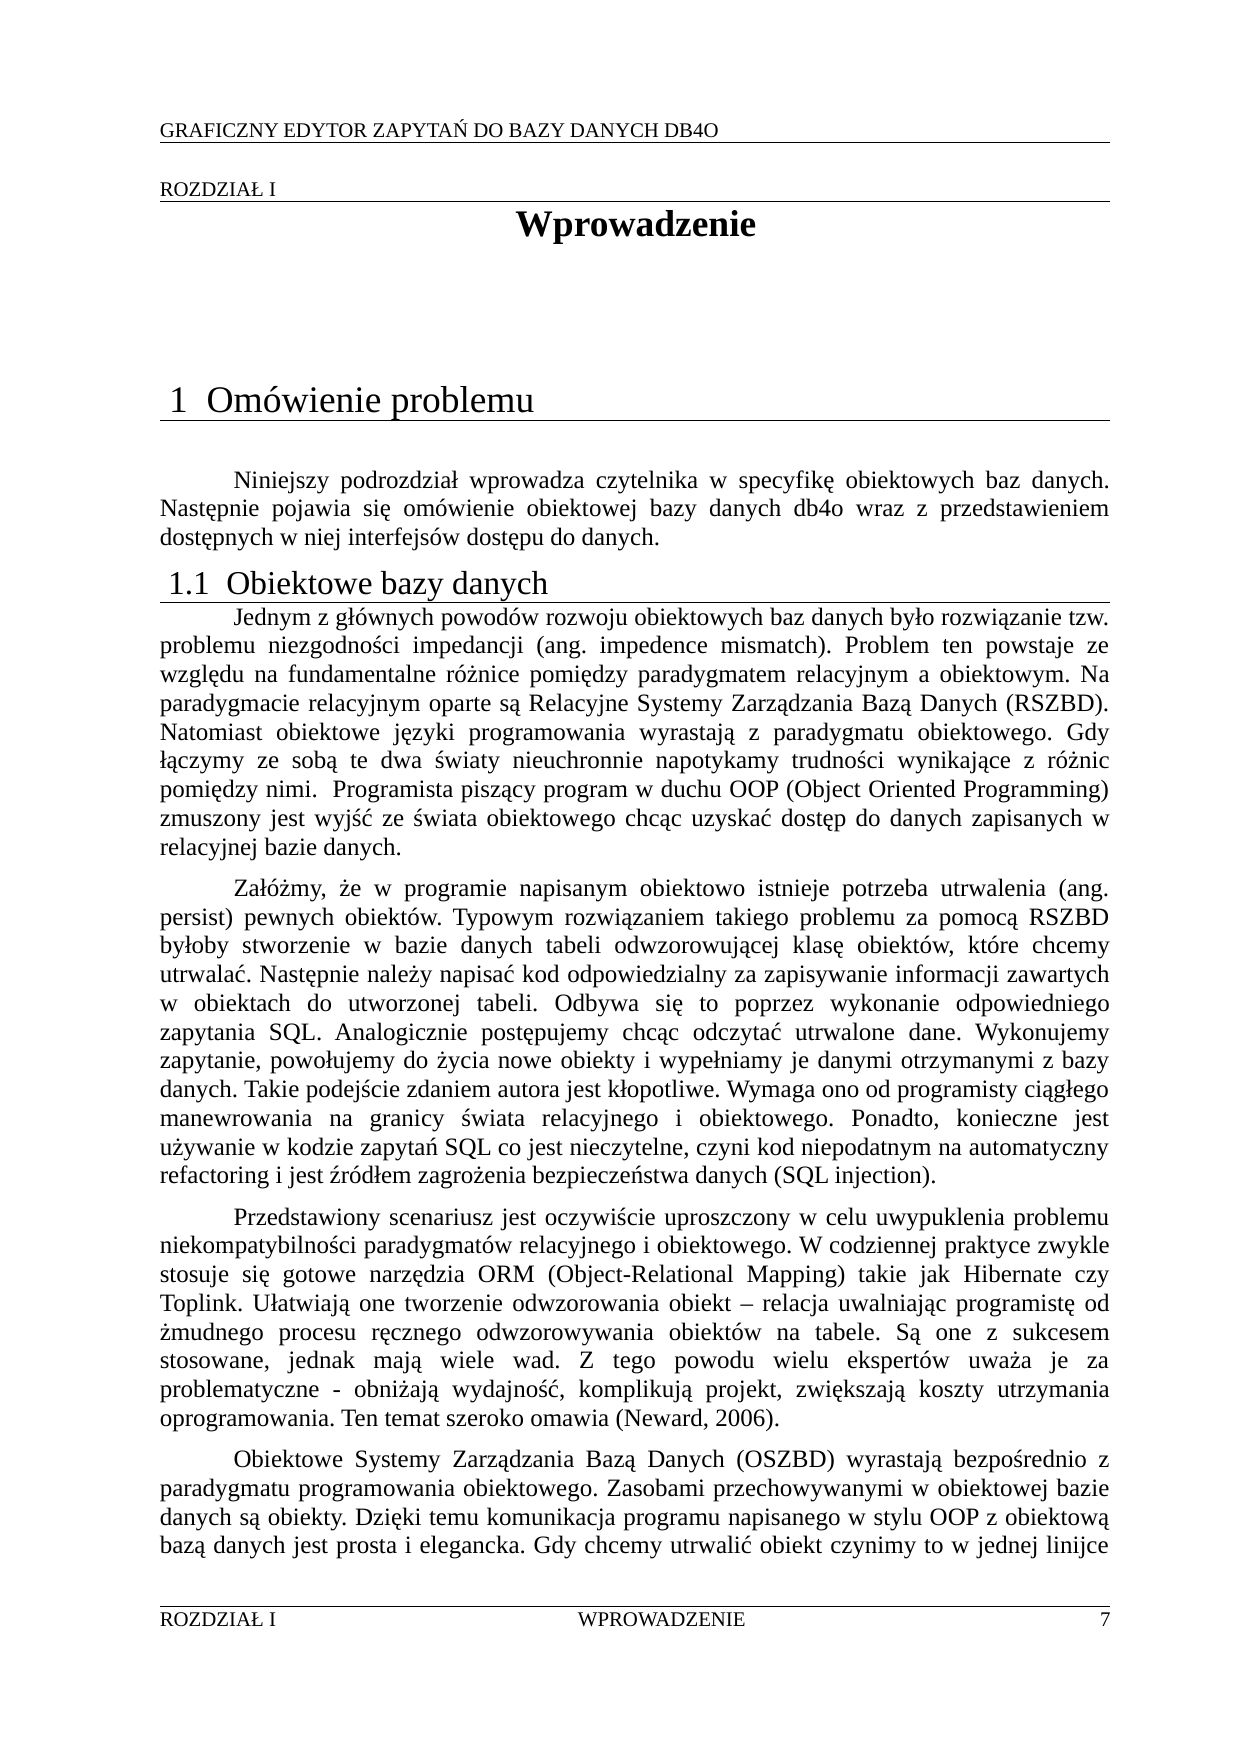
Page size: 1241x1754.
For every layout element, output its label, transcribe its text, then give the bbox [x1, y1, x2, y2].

text Załóżmy, że w programie napisanym obiektowo istnieje potrzeba utrwalenia (ang. persist) pewnych obiektów. Typowym rozwiązaniem takiego problemu za pomocą RSZBD byłoby stworzenie w bazie danych tabeli odwzorowującej klasę obiektów, które chcemy utrwalać. Następnie należy napisać kod odpowiedzialny za zapisywanie informacji zawartych w obiektach do utworzonej tabeli. Odbywa się to poprzez wykonanie odpowiedniego zapytania SQL. Analogicznie postępujemy chcąc odczytać utrwalone dane. Wykonujemy zapytanie, powołujemy do życia nowe obiekty i wypełniamy je danymi otrzymanymi z bazy danych. Takie podejście zdaniem autora jest kłopotliwe. Wymaga ono od programisty ciągłego manewrowania na granicy świata relacyjnego i obiektowego. Ponadto, konieczne jest używanie w kodzie zapytań SQL co jest nieczytelne, czyni kod niepodatnym na automatyczny refactoring i jest źródłem zagrożenia bezpieczeństwa danych (SQL injection). [159, 873, 1110, 1189]
text Wprowadzenie [161, 202, 1110, 244]
text Przedstawiony scenariusz jest oczywiście uproszczony w celu uwypuklenia problemu niekompatybilności paradygmatów relacyjnego i obiektowego. W codziennej praktyce zwykle stosuje się gotowe narzędzia ORM (Object-Relational Mapping) takie jak Hibernate czy Toplink. Ułatwiają one tworzenie odwzorowania obiekt – relacja uwalniając programistę od żmudnego procesu ręcznego odwzorowywania obiektów na tabele. Są one z sukcesem stosowane, jednak mają wiele wad. Z tego powodu wielu ekspertów uważa je za problematyczne - obniżają wydajność, komplikują projekt, zwiększają koszty utrzymania oprogramowania. Ten temat szeroko omawia (Neward, 2006). [159, 1202, 1110, 1432]
subtitle Obiektowe bazy danych [159, 563, 1110, 602]
subtitle Omówienie problemu [159, 377, 1110, 420]
text Niniejszy podrozdział wprowadza czytelnika w specyfikę obiektowych baz danych. Następnie pojawia się omówienie obiektowej bazy danych db4o wraz z przedstawieniem dostępnych w niej interfejsów dostępu do danych. [159, 465, 1110, 551]
subtitle ROZDZIAŁ I [159, 177, 1110, 201]
text Jednym z głównych powodów rozwoju obiektowych baz danych było rozwiązanie tzw. problemu niezgodności impedancji (ang. impedence mismatch). Problem ten powstaje ze względu na fundamentalne różnice pomiędzy paradygmatem relacyjnym a obiektowym. Na paradygmacie relacyjnym oparte są Relacyjne Systemy Zarządzania Bazą Danych (RSZBD). Natomiast obiektowe języki programowania wyrastają z paradygmatu obiektowego. Gdy łączymy ze sobą te dwa światy nieuchronnie napotykamy trudności wynikające z różnic pomiędzy nimi. Programista piszący program w duchu OOP (Object Oriented Programming) zmuszony jest wyjść ze świata obiektowego chcąc uzyskać dostęp do danych zapisanych w relacyjnej bazie danych. [159, 602, 1110, 861]
text Obiektowe Systemy Zarządzania Bazą Danych (OSZBD) wyrastają bezpośrednio z paradygmatu programowania obiektowego. Zasobami przechowywanymi w obiektowej bazie danych są obiekty. Dzięki temu komunikacja programu napisanego w stylu OOP z obiektową bazą danych jest prosta i elegancka. Gdy chcemy utrwalić obiekt czynimy to w jednej linijce [159, 1444, 1110, 1559]
